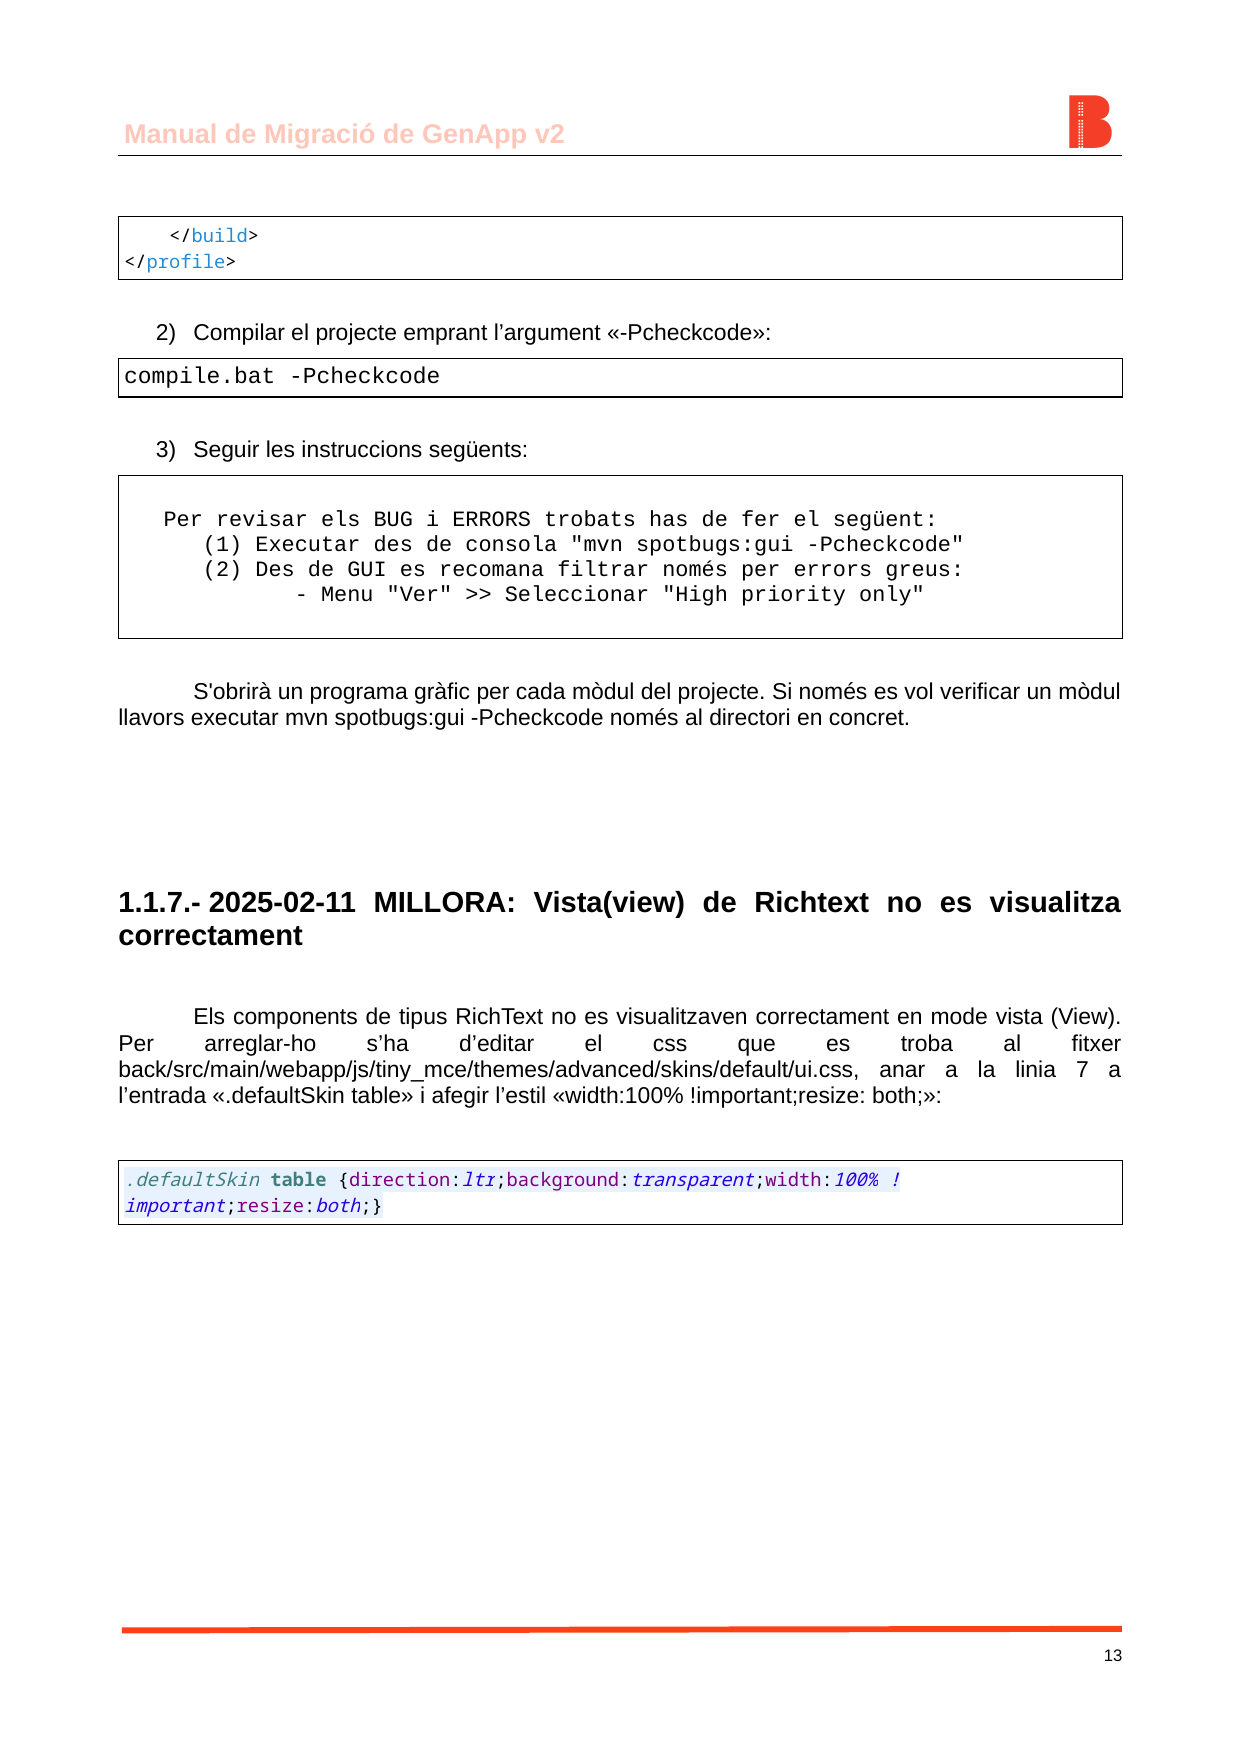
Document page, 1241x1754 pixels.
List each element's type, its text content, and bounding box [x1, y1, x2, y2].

table_header </build> </profile> [119, 217, 1122, 279]
table_header Per revisar els BUG i ERRORS trobats has de fer el següent: (1) Executar des de consola "mvn spotbugs:gui -Pcheckcode" (2) Des de GUI es recomana filtrar només per errors greus: - Menu "Ver" >> Seleccionar "High priority only" [119, 476, 1122, 638]
picture [1063, 94, 1117, 150]
list Compilar el projecte emprant l’argument «-Pcheckcode»: [156, 319, 1122, 346]
text Els components de tipus RichText no es visualitzaven correctament en mode vista (View). Per arreglar-ho s’ha d’editar el css que es troba al fitxer back/src/main/webapp/js/tiny_mce/themes/advanced/skins/default/ui.css, anar a la linia 7 a l’entrada «.defaultSkin table» i afegir l’estil «width:100% !important;resize: both;»: [118, 1003, 1122, 1108]
subtitle 2025-02-11 MILLORA: Vista(view) de Richtext no es visualitza correctament [118, 885, 1122, 952]
table_header .defaultSkin table {direction:ltr;background:transparent;width:100% !important;resize:both;} [119, 1161, 1122, 1223]
list Seguir les instruccions següents: [156, 436, 1122, 463]
table_header compile.bat -Pcheckcode [119, 359, 1122, 396]
text S'obrirà un programa gràfic per cada mòdul del projecte. Si només es vol verificar un mòdul llavors executar mvn spotbugs:gui -Pcheckcode només al directori en concret. [118, 678, 1122, 731]
